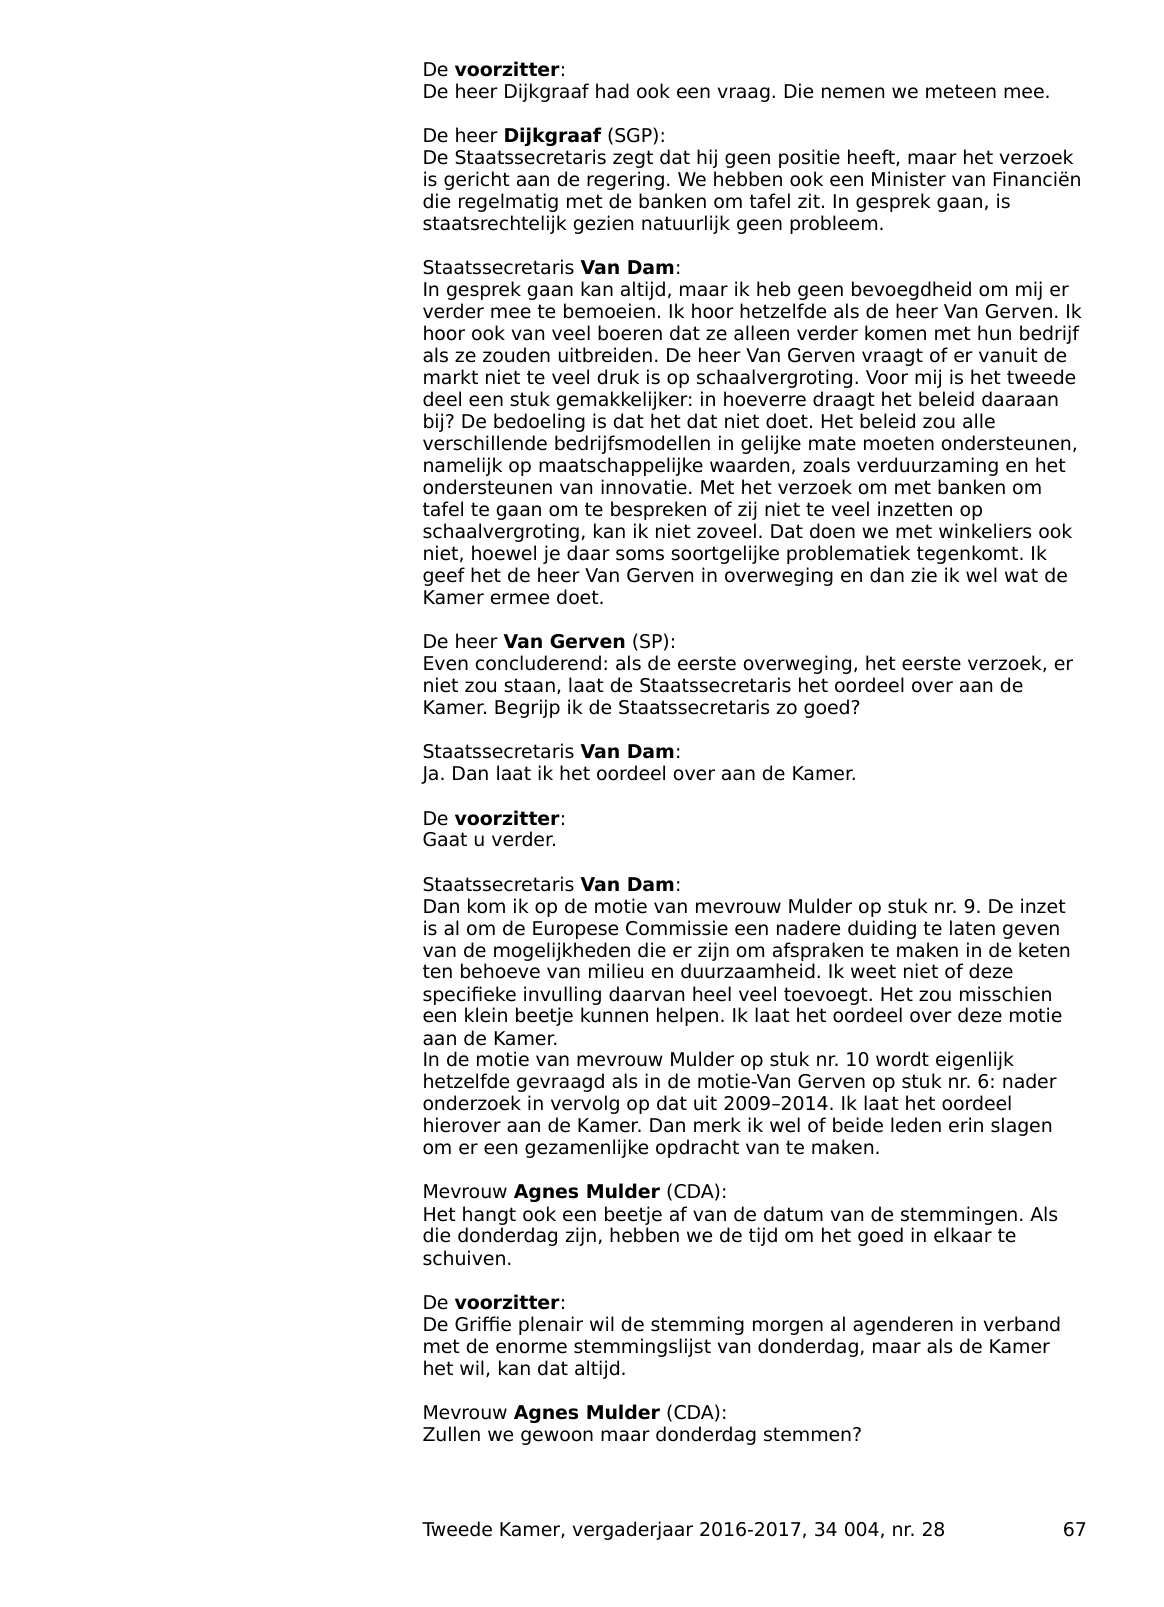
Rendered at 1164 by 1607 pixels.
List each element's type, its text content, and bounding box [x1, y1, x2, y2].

text De voorzitter: [422, 1292, 1087, 1313]
text Zullen we gewoon maar donderdag stemmen? [422, 1424, 1087, 1446]
text Gaat u verder. [422, 829, 1087, 851]
text Staatssecretaris Van Dam: [422, 741, 1087, 763]
text Staatssecretaris Van Dam: [422, 257, 1087, 279]
text Even concluderend: als de eerste overweging, het eerste verzoek, er niet zou staan, laat de Staatssecretaris het oordeel over aan de Kamer. Begrijp ik de Staatssecretaris zo goed? [422, 653, 1087, 719]
text De heer Dijkgraaf had ook een vraag. Die nemen we meteen mee. [422, 81, 1087, 103]
text De Staatssecretaris zegt dat hij geen positie heeft, maar het verzoek is gericht aan de regering. We hebben ook een Minister van Financiën die regelmatig met de banken om tafel zit. In gesprek gaan, is staatsrechtelijk gezien natuurlijk geen probleem. [422, 147, 1087, 235]
text De voorzitter: [422, 59, 1087, 81]
text Mevrouw Agnes Mulder (CDA): [422, 1402, 1087, 1424]
text De heer Dijkgraaf (SGP): [422, 125, 1087, 147]
text In de motie van mevrouw Mulder op stuk nr. 10 wordt eigenlijk hetzelfde gevraagd als in de motie-Van Gerven op stuk nr. 6: nader onderzoek in vervolg op dat uit 2009–2014. Ik laat het oordeel hierover aan de Kamer. Dan merk ik wel of beide leden erin slagen om er een gezamenlijke opdracht van te maken. [422, 1049, 1087, 1159]
text Mevrouw Agnes Mulder (CDA): [422, 1181, 1087, 1203]
text Dan kom ik op de motie van mevrouw Mulder op stuk nr. 9. De inzet is al om de Europese Commissie een nadere duiding te laten geven van de mogelijkheden die er zijn om afspraken te maken in de keten ten behoeve van milieu en duurzaamheid. Ik weet niet of deze specifieke invulling daarvan heel veel toevoegt. Het zou misschien een klein beetje kunnen helpen. Ik laat het oordeel over deze motie aan de Kamer. [422, 896, 1087, 1049]
text Ja. Dan laat ik het oordeel over aan de Kamer. [422, 763, 1087, 785]
text Het hangt ook een beetje af van de datum van de stemmingen. Als die donderdag zijn, hebben we de tijd om het goed in elkaar te schuiven. [422, 1203, 1087, 1269]
text Staatssecretaris Van Dam: [422, 873, 1087, 896]
text De voorzitter: [422, 807, 1087, 829]
text De heer Van Gerven (SP): [422, 631, 1087, 653]
text In gesprek gaan kan altijd, maar ik heb geen bevoegdheid om mij er verder mee te bemoeien. Ik hoor hetzelfde als de heer Van Gerven. Ik hoor ook van veel boeren dat ze alleen verder komen met hun bedrijf als ze zouden uitbreiden. De heer Van Gerven vraagt of er vanuit de markt niet te veel druk is op schaalvergroting. Voor mij is het tweede deel een stuk gemakkelijker: in hoeverre draagt het beleid daaraan bij? De bedoeling is dat het dat niet doet. Het beleid zou alle verschillende bedrijfsmodellen in gelijke mate moeten ondersteunen, namelijk op maatschappelijke waarden, zoals verduurzaming en het ondersteunen van innovatie. Met het verzoek om met banken om tafel te gaan om te bespreken of zij niet te veel inzetten op schaalvergroting, kan ik niet zoveel. Dat doen we met winkeliers ook niet, hoewel je daar soms soortgelijke problematiek tegenkomt. Ik geef het de heer Van Gerven in overweging en dan zie ik wel wat de Kamer ermee doet. [422, 279, 1087, 609]
text De Griffie plenair wil de stemming morgen al agenderen in verband met de enorme stemmingslijst van donderdag, maar als de Kamer het wil, kan dat altijd. [422, 1313, 1087, 1379]
